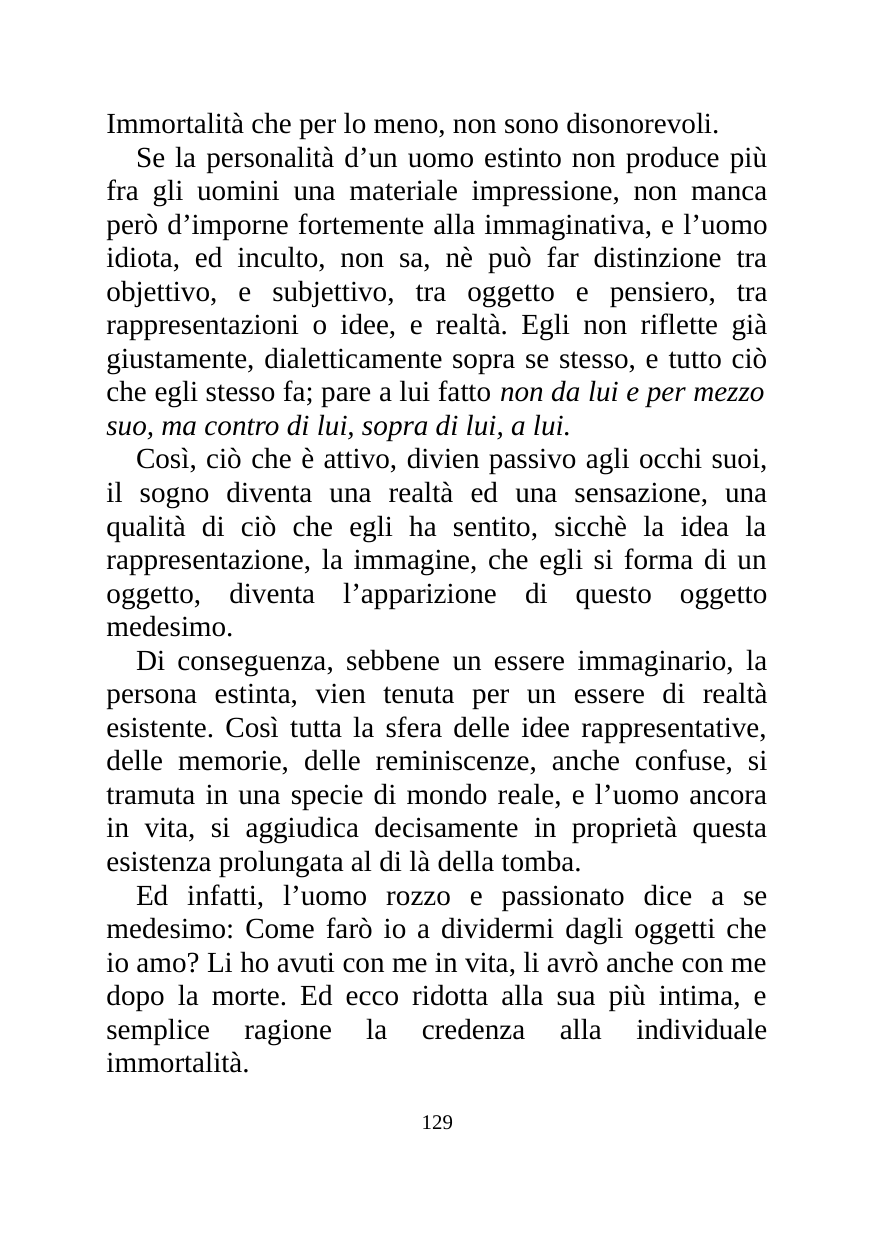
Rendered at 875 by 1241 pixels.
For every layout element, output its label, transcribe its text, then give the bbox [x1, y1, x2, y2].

text Così, ciò che è attivo, divien passivo agli occhi suoi, il sogno diventa una realtà ed una sensazione, una qualità di ciò che egli ha sentito, sicchè la idea la rappresentazione, la immagine, che egli si forma di un oggetto, diventa l’apparizione di questo oggetto medesimo. [106, 442, 768, 643]
text Se la personalità d’un uomo estinto non produce più fra gli uomini una materiale impressione, non manca però d’imporne fortemente alla immaginativa, e l’uomo idiota, ed inculto, non sa, nè può far distinzione tra objettivo, e subjettivo, tra oggetto e pensiero, tra rappresentazioni o idee, e realtà. Egli non riflette già giustamente, dialetticamente sopra se stesso, e tutto ciò che egli stesso fa; pare a lui fatto non da lui e per mezzo suo, ma contro di lui, sopra di lui, a lui. [106, 140, 768, 442]
text Ed infatti, l’uomo rozzo e passionato dice a se medesimo: Come farò io a dividermi dagli oggetti che io amo? Li ho avuti con me in vita, li avrò anche con me dopo la morte. Ed ecco ridotta alla sua più intima, e semplice ragione la credenza alla individuale immortalità. [106, 878, 768, 1079]
text Di conseguenza, sebbene un essere immaginario, la persona estinta, vien tenuta per un essere di realtà esistente. Così tutta la sfera delle idee rappresentative, delle memorie, delle reminiscenze, anche confuse, si tramuta in una specie di mondo reale, e l’uomo ancora in vita, si aggiudica decisamente in proprietà questa esistenza prolungata al di là della tomba. [106, 643, 768, 878]
text Immortalità che per lo meno, non sono disonorevoli. [106, 106, 768, 140]
